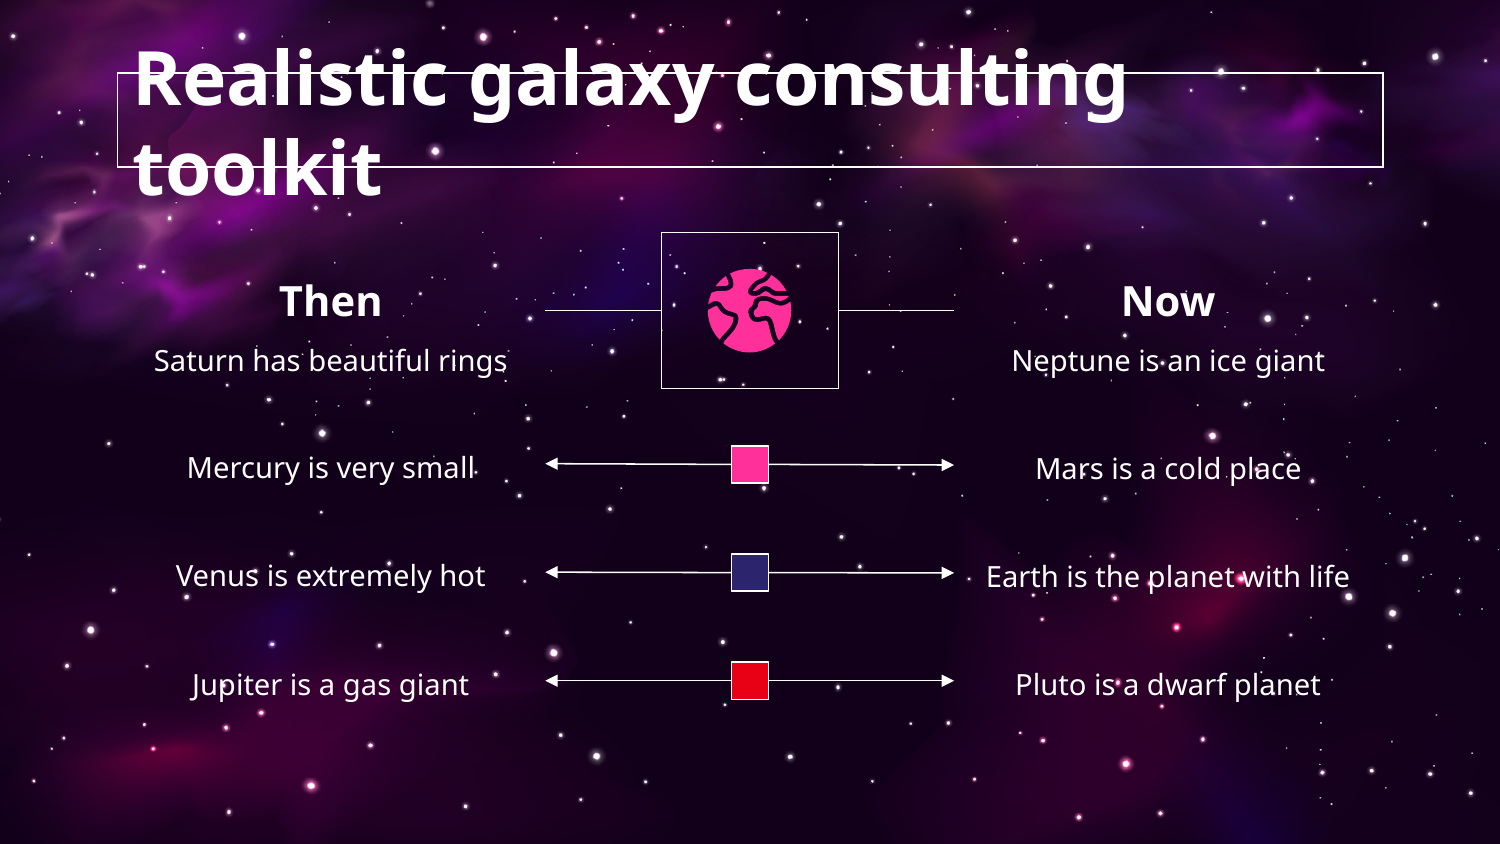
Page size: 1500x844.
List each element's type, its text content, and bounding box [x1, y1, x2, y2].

text_box Saturn has beautiful rings [116, 327, 546, 385]
text_box Then [116, 281, 546, 327]
text_box [707, 305, 734, 340]
text_box [731, 445, 769, 484]
text_box Jupiter is a gas giant [116, 651, 546, 711]
text_box Mars is a cold place [954, 435, 1383, 495]
text_box [731, 553, 769, 592]
text_box Mercury is very small [116, 434, 546, 494]
text_box Now [954, 281, 1383, 327]
text_box Venus is extremely hot [116, 542, 546, 602]
text_box [753, 300, 792, 341]
text_box Earth is the planet with life [954, 543, 1383, 603]
text_box [731, 662, 769, 700]
text_box [715, 276, 729, 287]
text_box [753, 274, 787, 291]
picture [0, 0, 1500, 844]
text_box Pluto is a dwarf planet [954, 651, 1383, 711]
text_box Neptune is an ice giant [954, 327, 1383, 387]
text_box [708, 268, 789, 353]
title Realistic galaxy consulting toolkit [117, 72, 1383, 167]
